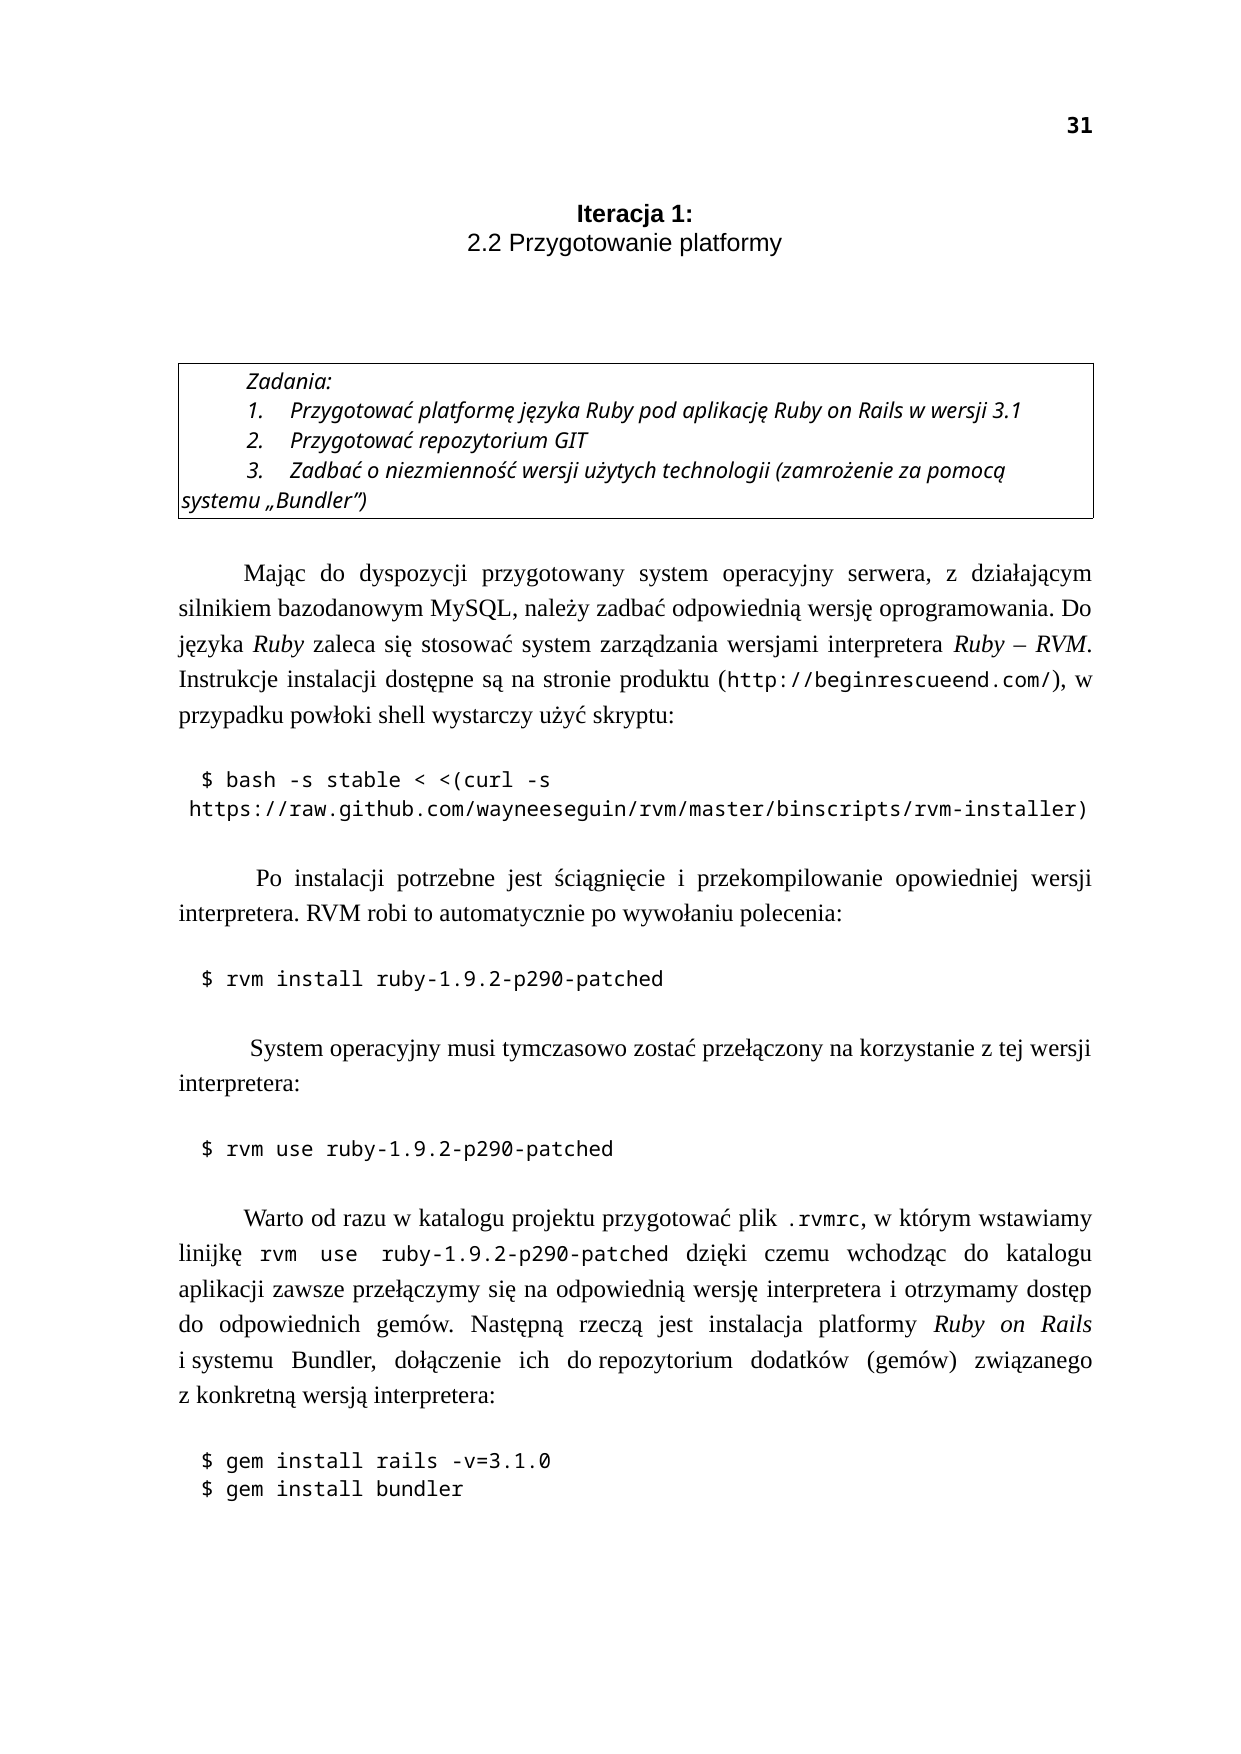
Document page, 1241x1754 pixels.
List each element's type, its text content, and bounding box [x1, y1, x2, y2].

text $ gem install bundler [189, 1474, 1093, 1503]
text Iteracja 1: [177, 199, 1093, 228]
list Przygotować platformę języka Ruby pod aplikację Ruby on Rails w wersji 3.1 [179, 392, 1093, 422]
text Mając do dyspozycji przygotowany system operacyjny serwera, z działającym silnikiem bazodanowym MySQL, należy zadbać odpowiednią wersję oprogramowania. Do języka Ruby zaleca się stosować system zarządzania wersjami interpretera Ruby – RVM. Instrukcje instalacji dostępne są na stronie produktu (http://beginrescueend.com/), w przypadku powłoki shell wystarczy użyć skryptu: [178, 553, 1093, 730]
text Warto od razu w katalogu projektu przygotować plik .rvmrc, w którym wstawiamy linijkę rvm use ruby-1.9.2-p290-patched dzięki czemu wchodząc do katalogu aplikacji zawsze przełączymy się na odpowiednią wersję interpretera i otrzymamy dostęp do odpowiednich gemów. Następną rzeczą jest instalacja platformy Ruby on Rails i systemu Bundler, dołączenie ich do repozytorium dodatków (gemów) związanego z konkretną wersją interpretera: [178, 1198, 1093, 1411]
list Zadbać o niezmienność wersji użytych technologii (zamrożenie za pomocą systemu „Bundler”) [179, 452, 1093, 518]
text $ bash -s stable < <(curl -s https://raw.github.com/wayneeseguin/rvm/master/binscripts/rvm-installer) [189, 766, 1093, 822]
text System operacyjny musi tymczasowo zostać przełączony na korzystanie z tej wersji interpretera: [178, 1028, 1093, 1099]
list Przygotowanie platformy [177, 228, 1093, 256]
text $ rvm use ruby-1.9.2-p290-patched [189, 1134, 1093, 1163]
list Przygotować repozytorium GIT [179, 422, 1093, 452]
text $ gem install rails -v=3.1.0 [189, 1446, 1093, 1474]
text $ rvm install ruby-1.9.2-p290-patched [189, 964, 1093, 992]
text Po instalacji potrzebne jest ściągnięcie i przekompilowanie opowiedniej wersji interpretera. RVM robi to automatycznie po wywołaniu polecenia: [178, 858, 1093, 929]
text Zadania: [179, 364, 1093, 392]
